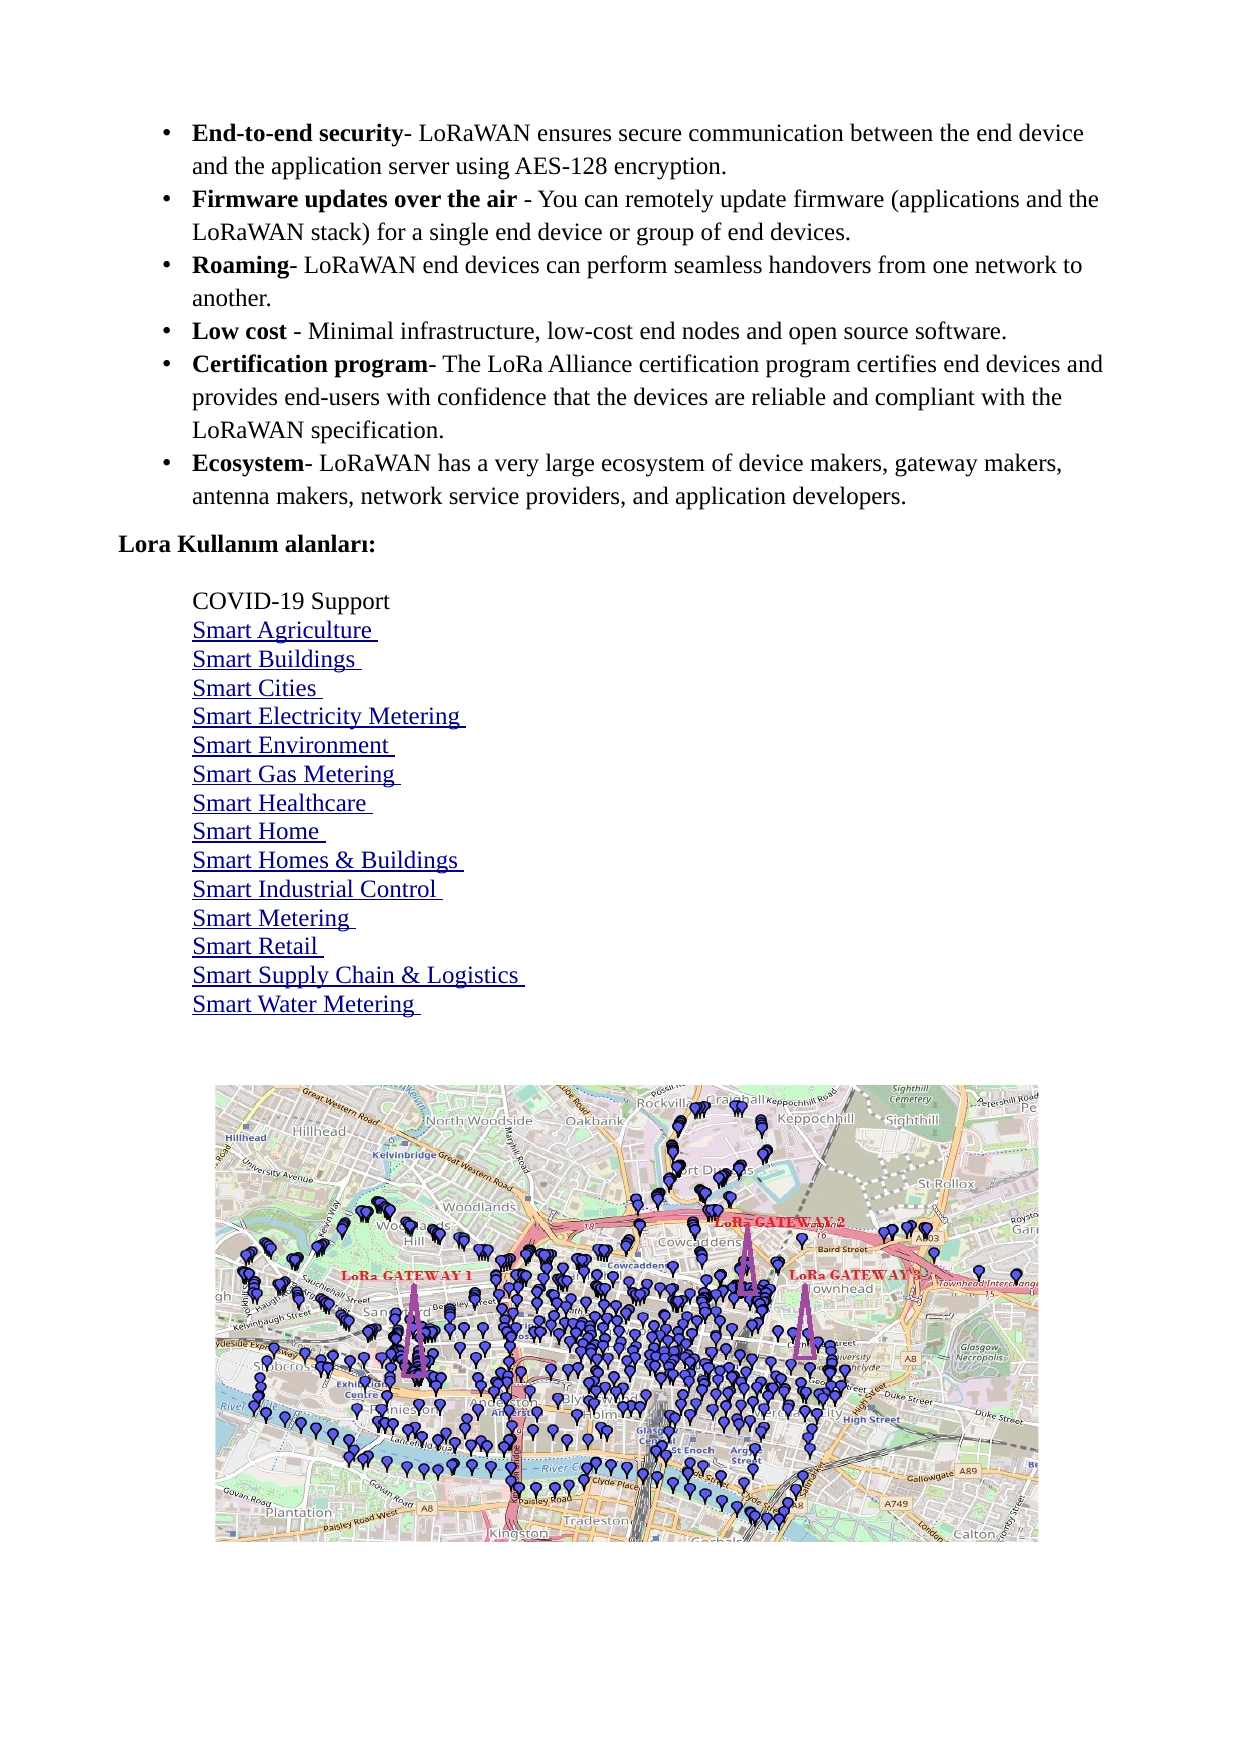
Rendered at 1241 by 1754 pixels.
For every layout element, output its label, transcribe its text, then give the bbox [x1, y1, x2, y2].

text Smart Healthcare [118, 788, 1122, 816]
list Ecosystem- LoRaWAN has a very large ecosystem of device makers, gateway makers, antenna makers, network service providers, and application developers. [162, 448, 1122, 510]
picture [215, 1085, 1039, 1542]
text Smart Metering [118, 903, 1122, 931]
list Firmware updates over the air - You can remotely update firmware (applications and the LoRaWAN stack) for a single end device or group of end devices. [162, 184, 1122, 246]
text Smart Water Metering [118, 989, 1122, 1018]
text Smart Retail [118, 931, 1122, 960]
list Certification program- The LoRa Alliance certification program certifies end devices and provides end-users with confidence that the devices are reliable and compliant with the LoRaWAN specification. [162, 349, 1122, 444]
text Smart Environment [118, 730, 1122, 759]
text Smart Homes & Buildings [118, 845, 1122, 874]
list End-to-end security- LoRaWAN ensures secure communication between the end device and the application server using AES-128 encryption. [162, 118, 1122, 180]
text Smart Gas Metering [118, 759, 1122, 788]
text Smart Buildings [118, 644, 1122, 673]
list Low cost - Minimal infrastructure, low-cost end nodes and open source software. [162, 316, 1122, 345]
text COVID-19 Support [118, 586, 1122, 615]
text Smart Agriculture [118, 615, 1122, 644]
text Smart Industrial Control [118, 874, 1122, 903]
text Smart Home [118, 816, 1122, 845]
list Roaming- LoRaWAN end devices can perform seamless handovers from one network to another. [162, 250, 1122, 312]
text Smart Supply Chain & Logistics [118, 960, 1122, 989]
text Smart Electricity Metering [118, 701, 1122, 730]
text Lora Kullanım alanları: [118, 529, 1122, 558]
text Smart Cities [118, 673, 1122, 701]
